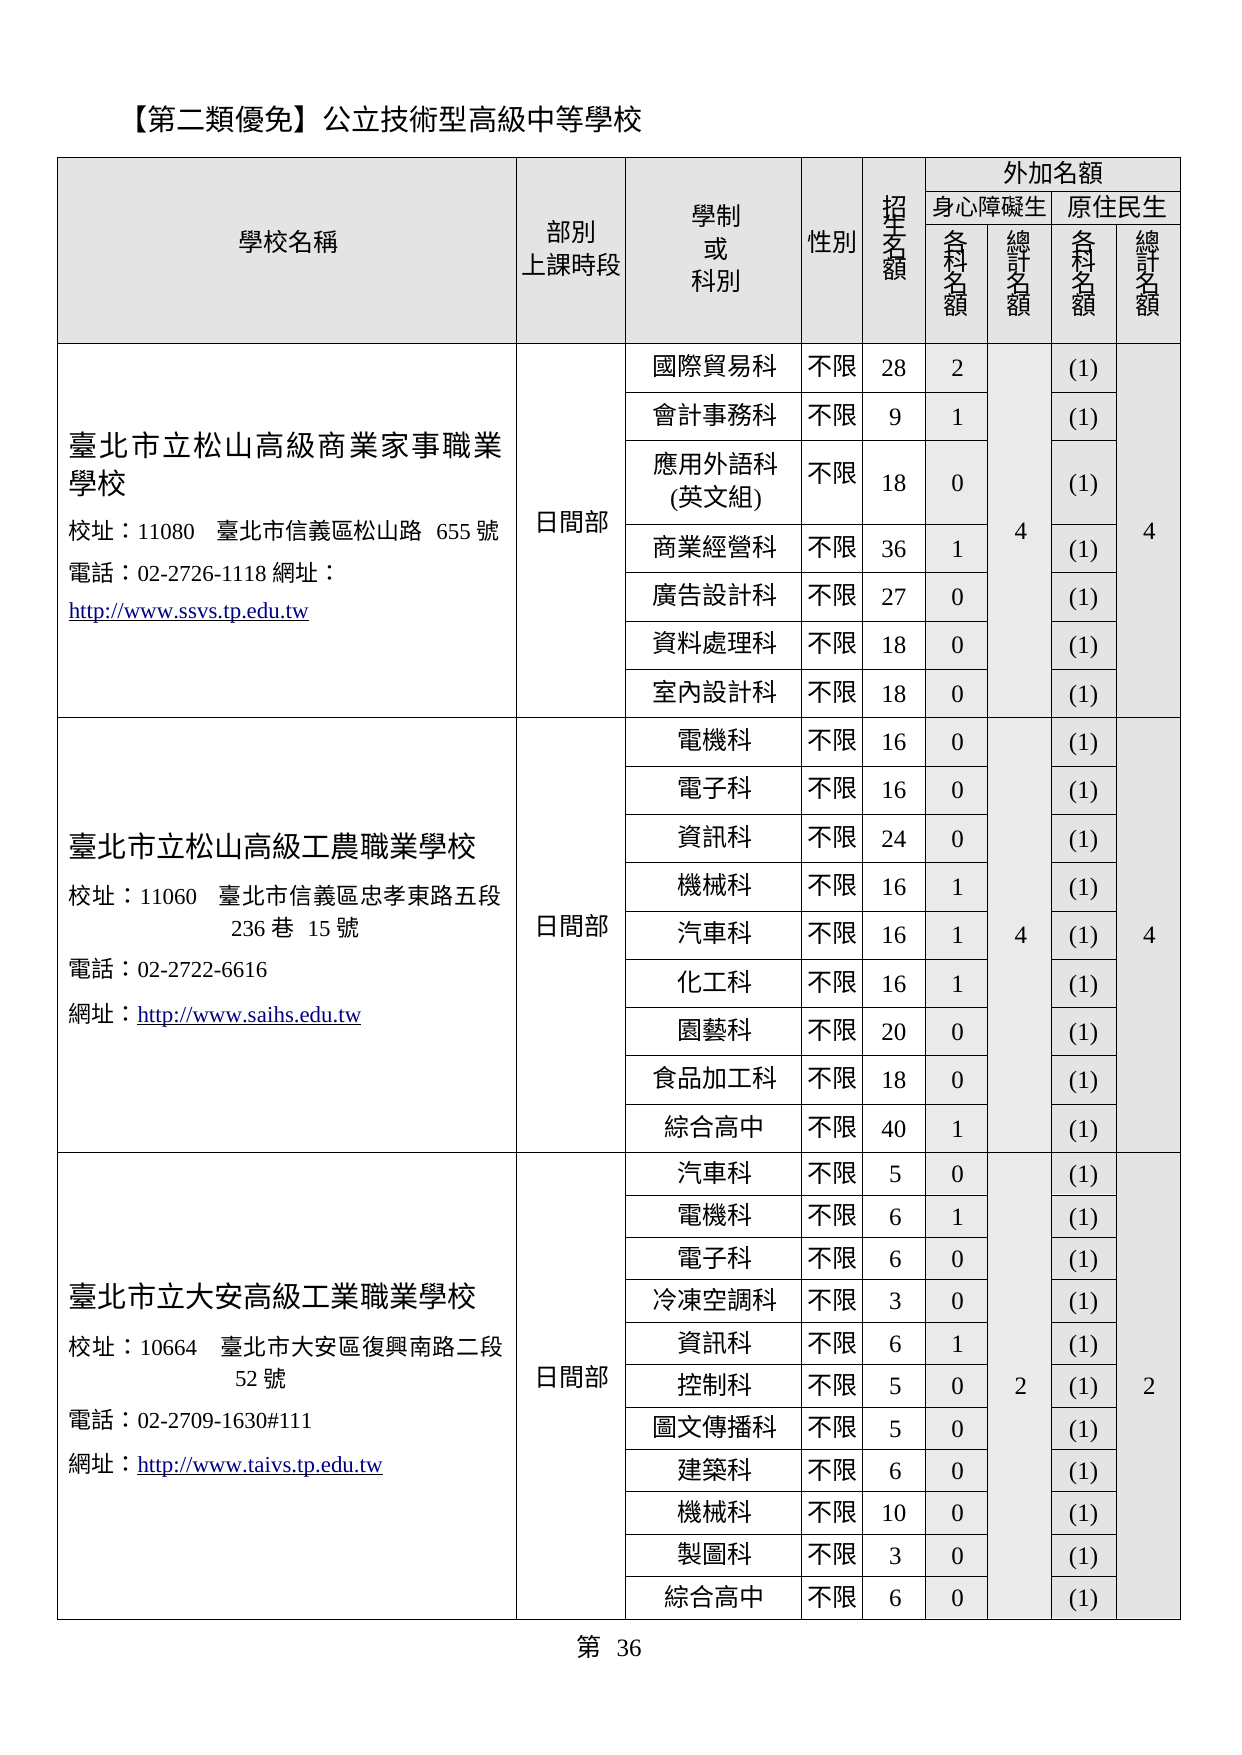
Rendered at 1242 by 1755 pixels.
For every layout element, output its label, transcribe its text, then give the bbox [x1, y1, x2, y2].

table_cell 不限 [802, 393, 862, 440]
table_cell 6 [863, 1196, 925, 1237]
table_cell 食品加工科 [626, 1056, 801, 1104]
table_header 外加名額 [926, 158, 1180, 191]
table_cell 不限 [802, 815, 862, 862]
table_cell 汽車科 [626, 1153, 801, 1194]
table_cell 1 [926, 960, 987, 1007]
table_cell 各 科 名 額 [926, 225, 987, 343]
table_cell 商業經營科 [626, 525, 801, 572]
table_cell 0 [926, 1153, 987, 1194]
table_cell 0 [926, 1056, 987, 1104]
table_cell 不限 [802, 1492, 862, 1534]
table_cell 不限 [802, 1408, 862, 1449]
table_cell 機械科 [626, 863, 801, 911]
table_cell 4 [1117, 344, 1180, 717]
table_cell 3 [863, 1535, 925, 1576]
table_cell 日間部 [517, 718, 625, 1152]
table_cell (1) [1052, 1008, 1116, 1055]
table_cell 18 [863, 1056, 925, 1104]
table_cell (1) [1052, 525, 1116, 572]
table_cell (1) [1052, 1056, 1116, 1104]
table_cell 不限 [802, 1196, 862, 1237]
table_header 部別 上課時段 [517, 158, 625, 343]
table_cell 日間部 [517, 1153, 625, 1618]
table_cell 建築科 [626, 1450, 801, 1491]
table_cell 總 計 名 額 [1117, 225, 1180, 343]
table_cell 3 [863, 1280, 925, 1322]
table_cell 不限 [802, 863, 862, 911]
table_cell 不限 [802, 718, 862, 766]
table_cell 0 [926, 1408, 987, 1449]
table_cell 0 [926, 1365, 987, 1407]
table_cell 1 [926, 525, 987, 572]
table_cell 0 [926, 1535, 987, 1576]
table_cell 16 [863, 863, 925, 911]
table_cell 2 [1117, 1153, 1180, 1618]
table_cell 0 [926, 1238, 987, 1279]
table_cell 不限 [802, 1008, 862, 1055]
table_cell 18 [863, 670, 925, 717]
table_cell 6 [863, 1450, 925, 1491]
table_cell 總 計 名 額 [988, 225, 1051, 343]
table_cell 身心障礙生 [926, 192, 1051, 224]
table_cell (1) [1052, 622, 1116, 669]
table_cell 1 [926, 1323, 987, 1364]
table_cell 6 [863, 1238, 925, 1279]
table_cell 40 [863, 1105, 925, 1152]
table_cell 圖文傳播科 [626, 1408, 801, 1449]
table_cell 化工科 [626, 960, 801, 1007]
table_cell 不限 [802, 1323, 862, 1364]
table_cell 0 [926, 1577, 987, 1618]
table_cell 6 [863, 1323, 925, 1364]
table_cell 不限 [802, 1056, 862, 1104]
table_cell (1) [1052, 1365, 1116, 1407]
table_cell 5 [863, 1153, 925, 1194]
table_cell (1) [1052, 1577, 1116, 1618]
table_cell (1) [1052, 1153, 1116, 1194]
table_header 性別 [802, 158, 862, 343]
table_cell 電子科 [626, 1238, 801, 1279]
table_cell 資訊科 [626, 815, 801, 862]
table_cell (1) [1052, 960, 1116, 1007]
table_cell 0 [926, 767, 987, 814]
table_cell 0 [926, 622, 987, 669]
table_cell 2 [926, 344, 987, 392]
table_cell (1) [1052, 573, 1116, 621]
table_cell 不限 [802, 344, 862, 392]
table_cell 園藝科 [626, 1008, 801, 1055]
table_cell 各 科 名 額 [1052, 225, 1116, 343]
table_cell (1) [1052, 1280, 1116, 1322]
table_cell 16 [863, 960, 925, 1007]
table_cell 2 [988, 1153, 1051, 1618]
table_cell 0 [926, 573, 987, 621]
table_cell (1) [1052, 815, 1116, 862]
table_cell (1) [1052, 1450, 1116, 1491]
table_cell 5 [863, 1408, 925, 1449]
table_cell (1) [1052, 393, 1116, 440]
table_cell 廣告設計科 [626, 573, 801, 621]
table_cell (1) [1052, 863, 1116, 911]
table_cell 1 [926, 863, 987, 911]
table_cell 1 [926, 1196, 987, 1237]
table_cell 綜合高中 [626, 1577, 801, 1618]
table_cell 6 [863, 1577, 925, 1618]
table_cell 不限 [802, 1535, 862, 1576]
table_cell 18 [863, 441, 925, 524]
table_cell 機械科 [626, 1492, 801, 1534]
table_cell 5 [863, 1365, 925, 1407]
table_cell 會計事務科 [626, 393, 801, 440]
table_cell 綜合高中 [626, 1105, 801, 1152]
table_cell (1) [1052, 1408, 1116, 1449]
table_cell 9 [863, 393, 925, 440]
table_cell 不限 [802, 573, 862, 621]
table_cell 4 [1117, 718, 1180, 1152]
table_cell 27 [863, 573, 925, 621]
table_cell 0 [926, 670, 987, 717]
table_cell 0 [926, 1008, 987, 1055]
table_cell 不限 [802, 1450, 862, 1491]
table_cell 不限 [802, 960, 862, 1007]
table_header 招 生 名 額 [863, 158, 925, 343]
table_cell 不限 [802, 1105, 862, 1152]
table_cell 日間部 [517, 344, 625, 717]
table_cell 不限 [802, 525, 862, 572]
table_cell 10 [863, 1492, 925, 1534]
table_cell 臺北市立大安高級工業職業學校 校址：10664 臺北市大安區復興南路二段 52 號 電話：02-2709-1630#111 網址：http://www.taivs.tp.edu.tw [58, 1153, 516, 1618]
table_cell 不限 [802, 670, 862, 717]
table_cell 0 [926, 718, 987, 766]
table_cell 電機科 [626, 718, 801, 766]
text 【第二類優免】公立技術型高級中等學校 [118, 96, 1198, 135]
table_header 學校名稱 [58, 158, 516, 343]
table_cell 資料處理科 [626, 622, 801, 669]
table_cell (1) [1052, 1196, 1116, 1237]
table_cell 不限 [802, 1153, 862, 1194]
table_cell 0 [926, 1280, 987, 1322]
table_cell (1) [1052, 1105, 1116, 1152]
table_cell 24 [863, 815, 925, 862]
table_cell 4 [988, 718, 1051, 1152]
table_cell 不限 [802, 1238, 862, 1279]
table_cell 1 [926, 1105, 987, 1152]
table_cell 1 [926, 393, 987, 440]
table_cell 應用外語科 (英文組) [626, 441, 801, 524]
table_cell (1) [1052, 1238, 1116, 1279]
table_cell 16 [863, 767, 925, 814]
table_cell 不限 [802, 1365, 862, 1407]
table_cell (1) [1052, 1535, 1116, 1576]
table_cell 不限 [802, 441, 862, 524]
table_cell 製圖科 [626, 1535, 801, 1576]
table_cell (1) [1052, 1492, 1116, 1534]
table_cell 0 [926, 1492, 987, 1534]
table_cell 20 [863, 1008, 925, 1055]
table_cell 4 [988, 344, 1051, 717]
table_cell 臺北市立松山高級商業家事職業 學校 校址：11080 臺北市信義區松山路 655 號 電話：02-2726-1118 網址：http://www.ssvs.tp.edu.tw [58, 344, 516, 717]
table_cell (1) [1052, 912, 1116, 959]
table_header 學制 或 科別 [626, 158, 801, 343]
table_cell 電子科 [626, 767, 801, 814]
table_cell 臺北市立松山高級工農職業學校 校址：11060 臺北市信義區忠孝東路五段 236 巷 15 號 電話：02-2722-6616 網址：http://www.saihs.edu.tw [58, 718, 516, 1152]
table_cell 0 [926, 1450, 987, 1491]
table_cell 冷凍空調科 [626, 1280, 801, 1322]
table_cell 汽車科 [626, 912, 801, 959]
table_cell 1 [926, 912, 987, 959]
table_cell 國際貿易科 [626, 344, 801, 392]
table_cell 0 [926, 815, 987, 862]
table_cell 16 [863, 718, 925, 766]
table_cell (1) [1052, 670, 1116, 717]
table_cell (1) [1052, 718, 1116, 766]
table_cell 室內設計科 [626, 670, 801, 717]
table_cell (1) [1052, 344, 1116, 392]
table_cell 不限 [802, 767, 862, 814]
table_cell 16 [863, 912, 925, 959]
table_cell 原住民生 [1052, 192, 1180, 224]
table_cell 36 [863, 525, 925, 572]
table_cell 不限 [802, 912, 862, 959]
table_cell 不限 [802, 1280, 862, 1322]
table_cell 不限 [802, 1577, 862, 1618]
table_cell 0 [926, 441, 987, 524]
table_cell (1) [1052, 1323, 1116, 1364]
table_cell 電機科 [626, 1196, 801, 1237]
table_cell 18 [863, 622, 925, 669]
table_cell (1) [1052, 767, 1116, 814]
table_cell (1) [1052, 441, 1116, 524]
table_cell 控制科 [626, 1365, 801, 1407]
table_cell 28 [863, 344, 925, 392]
table_cell 資訊科 [626, 1323, 801, 1364]
table_cell 不限 [802, 622, 862, 669]
